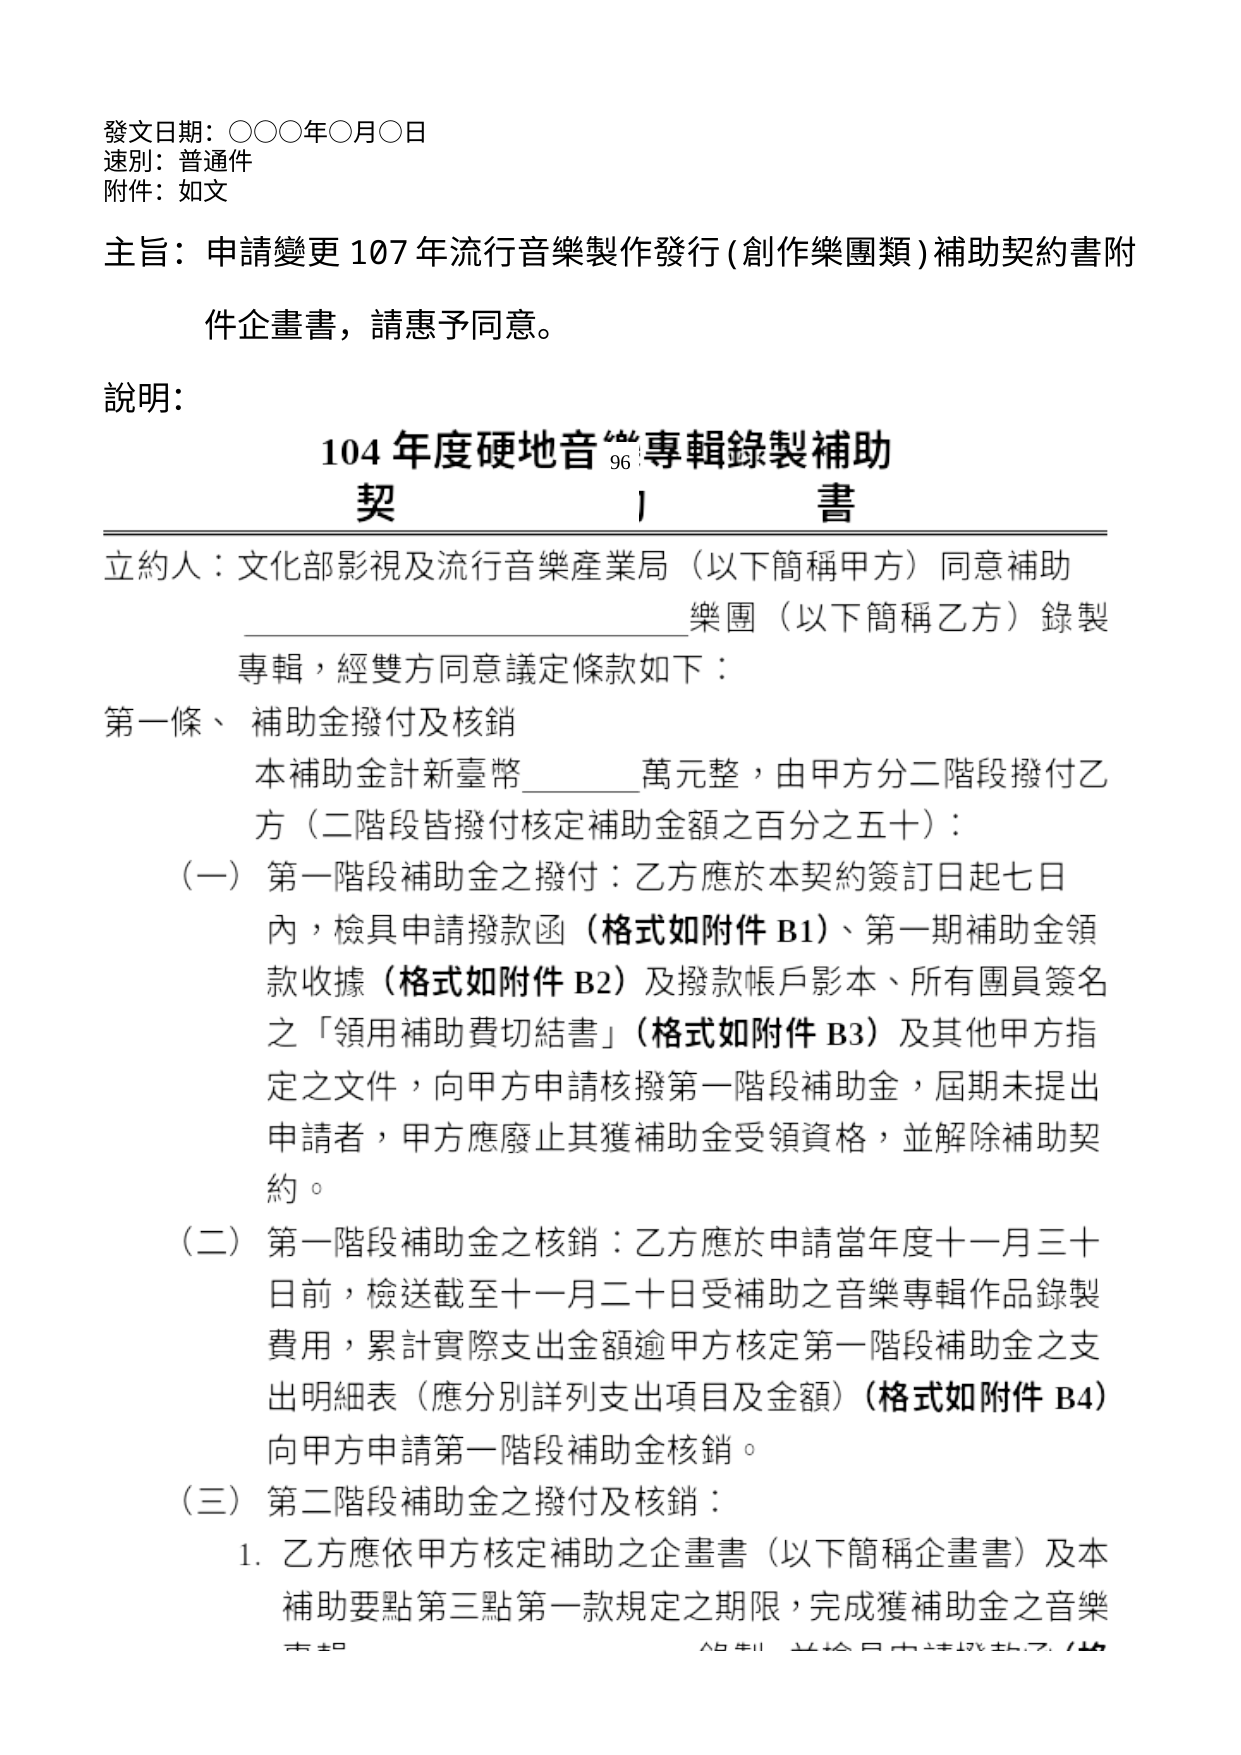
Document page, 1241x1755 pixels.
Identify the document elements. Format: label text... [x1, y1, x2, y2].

text 主旨：申請變更107年流行音樂製作發行(創作樂團類)補助契約書附件企畫書，請惠予同意。 [103, 206, 1137, 352]
text 附件：如文 [103, 177, 1137, 206]
text 速別：普通件 [103, 147, 1137, 177]
text 發文日期：○○○年○月○日 [103, 118, 1137, 147]
text 說明： [103, 352, 1137, 424]
